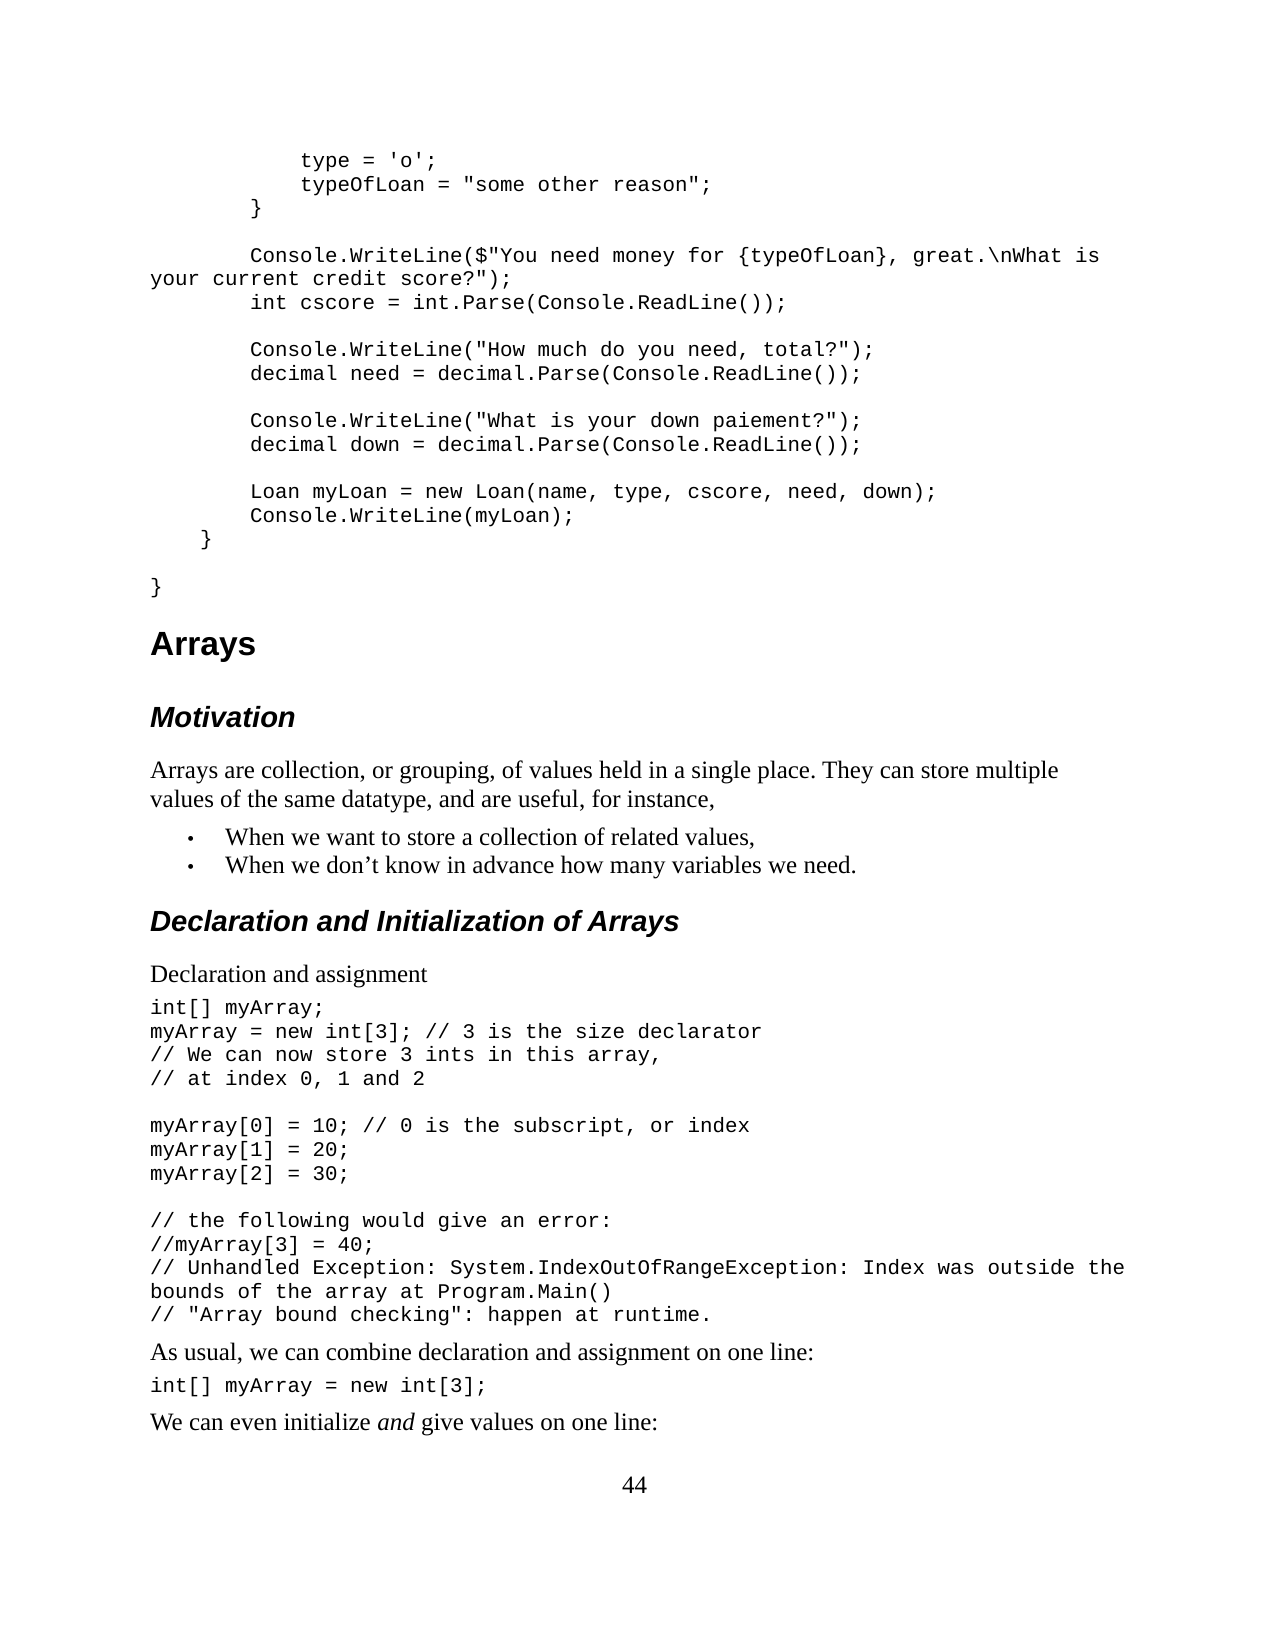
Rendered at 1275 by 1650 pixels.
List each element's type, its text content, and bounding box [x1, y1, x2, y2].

list When we want to store a collection of related values, [187, 822, 1125, 851]
subtitle Declaration and Initialization of Arrays [150, 904, 1125, 938]
text We can even initialize and give values on one line: [150, 1407, 1125, 1436]
text int[] myArray = new int[3]; [150, 1375, 1125, 1398]
text Console.WriteLine(myLoan); [150, 505, 1125, 528]
text int cscore = int.Parse(Console.ReadLine()); [150, 292, 1125, 316]
text Console.WriteLine("How much do you need, total?"); [150, 339, 1125, 363]
text Arrays are collection, or grouping, of values held in a single place. They can store multiple values of the same datatype, and are useful, for instance, [150, 755, 1125, 813]
list When we don’t know in advance how many variables we need. [187, 851, 1125, 879]
text myArray[0] = 10; // 0 is the subscript, or index [150, 1115, 1125, 1139]
text // Unhandled Exception: System.IndexOutOfRangeException: Index was outside the bounds of the array at Program.Main() [150, 1257, 1125, 1304]
text decimal need = decimal.Parse(Console.ReadLine()); [150, 363, 1125, 386]
subtitle Arrays [150, 624, 1125, 663]
text myArray[2] = 30; [150, 1163, 1125, 1186]
text //myArray[3] = 40; [150, 1233, 1125, 1257]
text } [150, 528, 1125, 552]
text // We can now store 3 ints in this array, [150, 1044, 1125, 1068]
text myArray[1] = 20; [150, 1139, 1125, 1163]
text myArray = new int[3]; // 3 is the size declarator [150, 1021, 1125, 1044]
text // the following would give an error: [150, 1210, 1125, 1233]
text int[] myArray; [150, 997, 1125, 1021]
text } [150, 576, 1125, 599]
text typeOfLoan = "some other reason"; [150, 174, 1125, 197]
text Declaration and assignment [150, 959, 1125, 988]
text } [150, 197, 1125, 221]
text // at index 0, 1 and 2 [150, 1068, 1125, 1092]
text type = 'o'; [150, 150, 1125, 174]
text As usual, we can combine declaration and assignment on one line: [150, 1337, 1125, 1366]
text decimal down = decimal.Parse(Console.ReadLine()); [150, 434, 1125, 457]
text Loan myLoan = new Loan(name, type, cscore, need, down); [150, 481, 1125, 505]
subtitle Motivation [150, 700, 1125, 734]
text Console.WriteLine($"You need money for {typeOfLoan}, great.\nWhat is your current credit score?"); [150, 244, 1125, 292]
text Console.WriteLine("What is your down paiement?"); [150, 410, 1125, 434]
text // "Array bound checking": happen at runtime. [150, 1304, 1125, 1328]
